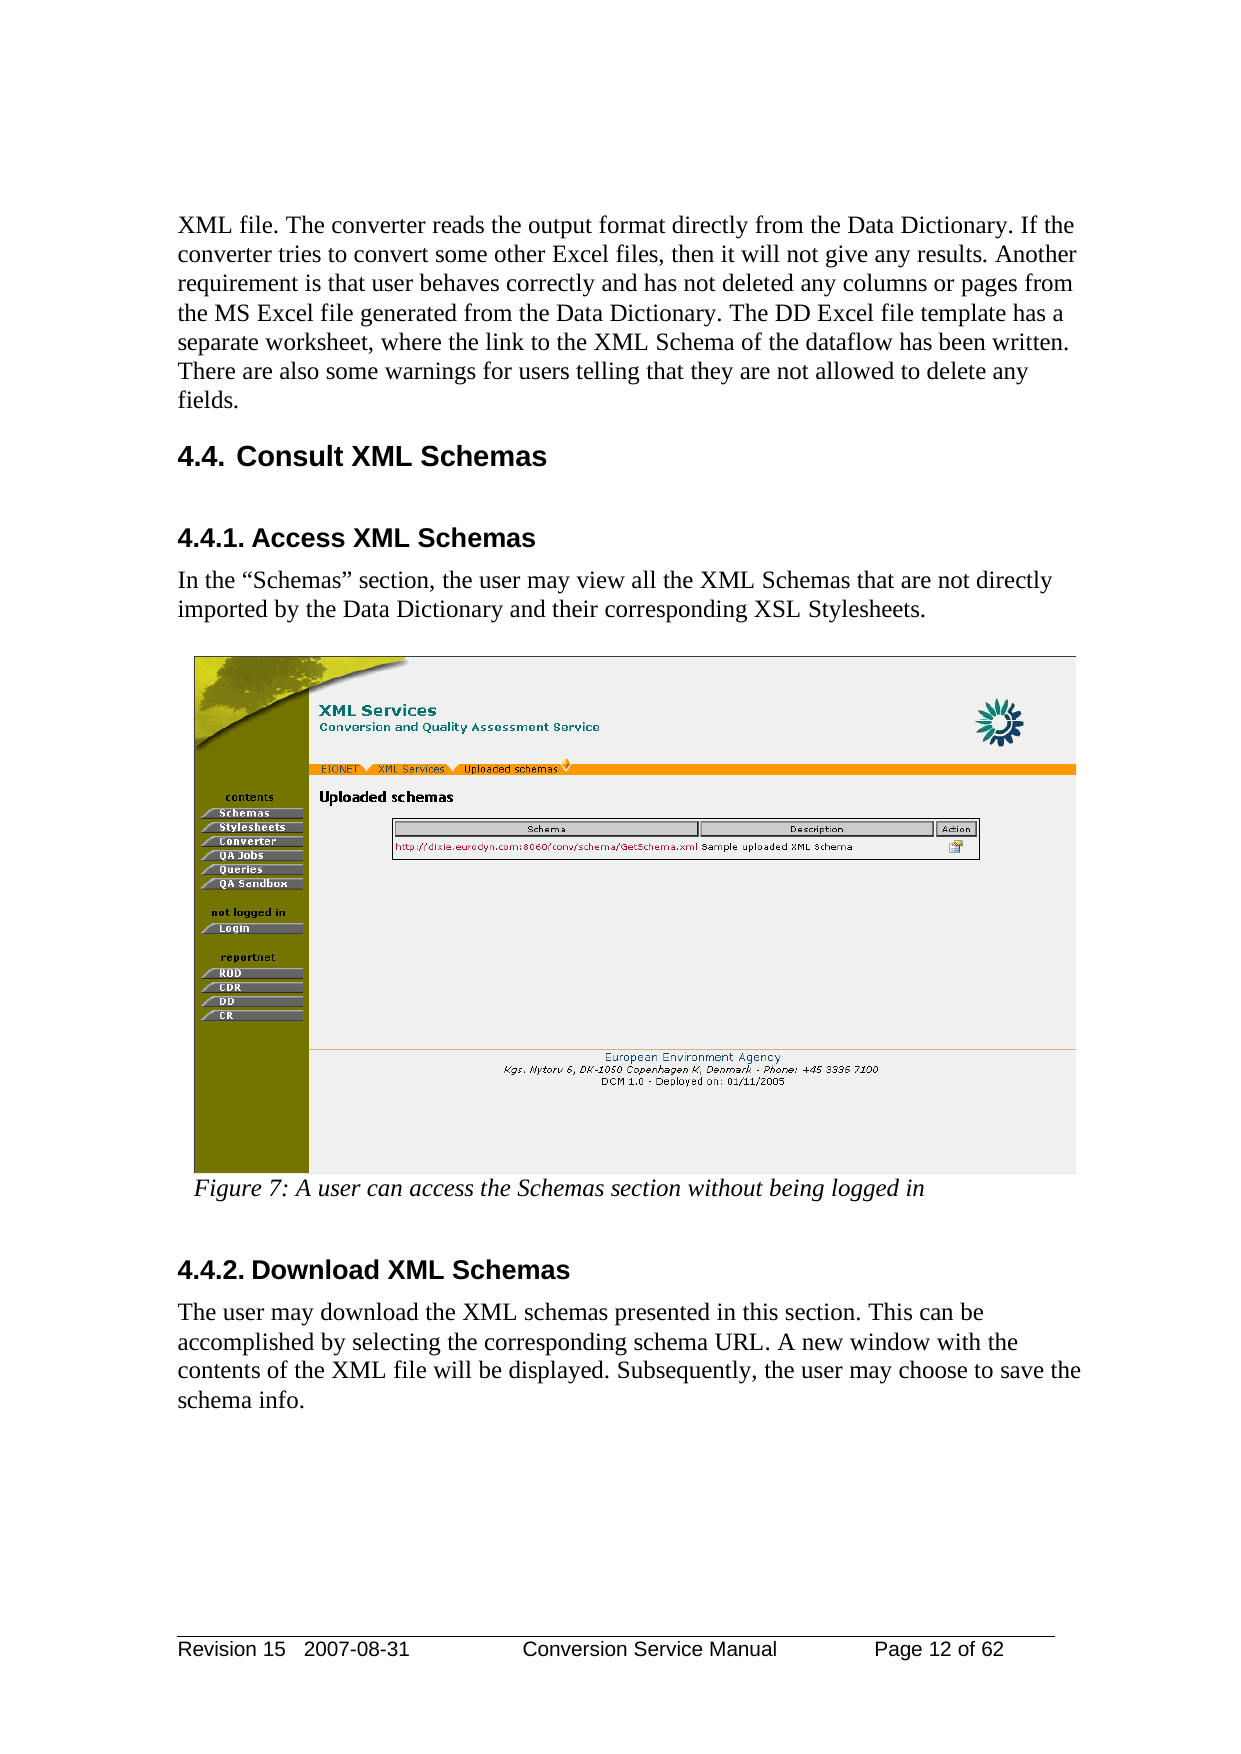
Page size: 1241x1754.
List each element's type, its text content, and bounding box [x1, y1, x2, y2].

text The user may download the XML schemas presented in this section. This can be accomplished by selecting the corresponding schema URL. A new window with the contents of the XML file will be displayed. Subsequently, the user may choose to save the schema info. [177, 1297, 1092, 1413]
subtitle Consult XML Schemas [177, 438, 1092, 472]
subtitle Download XML Schemas [177, 1254, 1092, 1285]
text In the “Schemas” section, the user may view all the XML Schemas that are not directly imported by the Data Dictionary and their corresponding XSL Stylesheets. [177, 565, 1092, 623]
subtitle Access XML Schemas [177, 522, 1092, 553]
text XML file. The converter reads the output format directly from the Data Dictionary. If the converter tries to convert some other Excel files, then it will not give any results. Another requirement is that user behaves correctly and has not deleted any columns or pages from the MS Excel file generated from the Data Dictionary. The DD Excel file template has a separate worksheet, where the link to the XML Schema of the dataflow has been written. There are also some warnings for users telling that they are not allowed to delete any fields. [177, 210, 1092, 414]
text Figure 7: A user can access the Schemas section without being logged in [194, 1174, 1076, 1202]
picture [193, 656, 1077, 1174]
